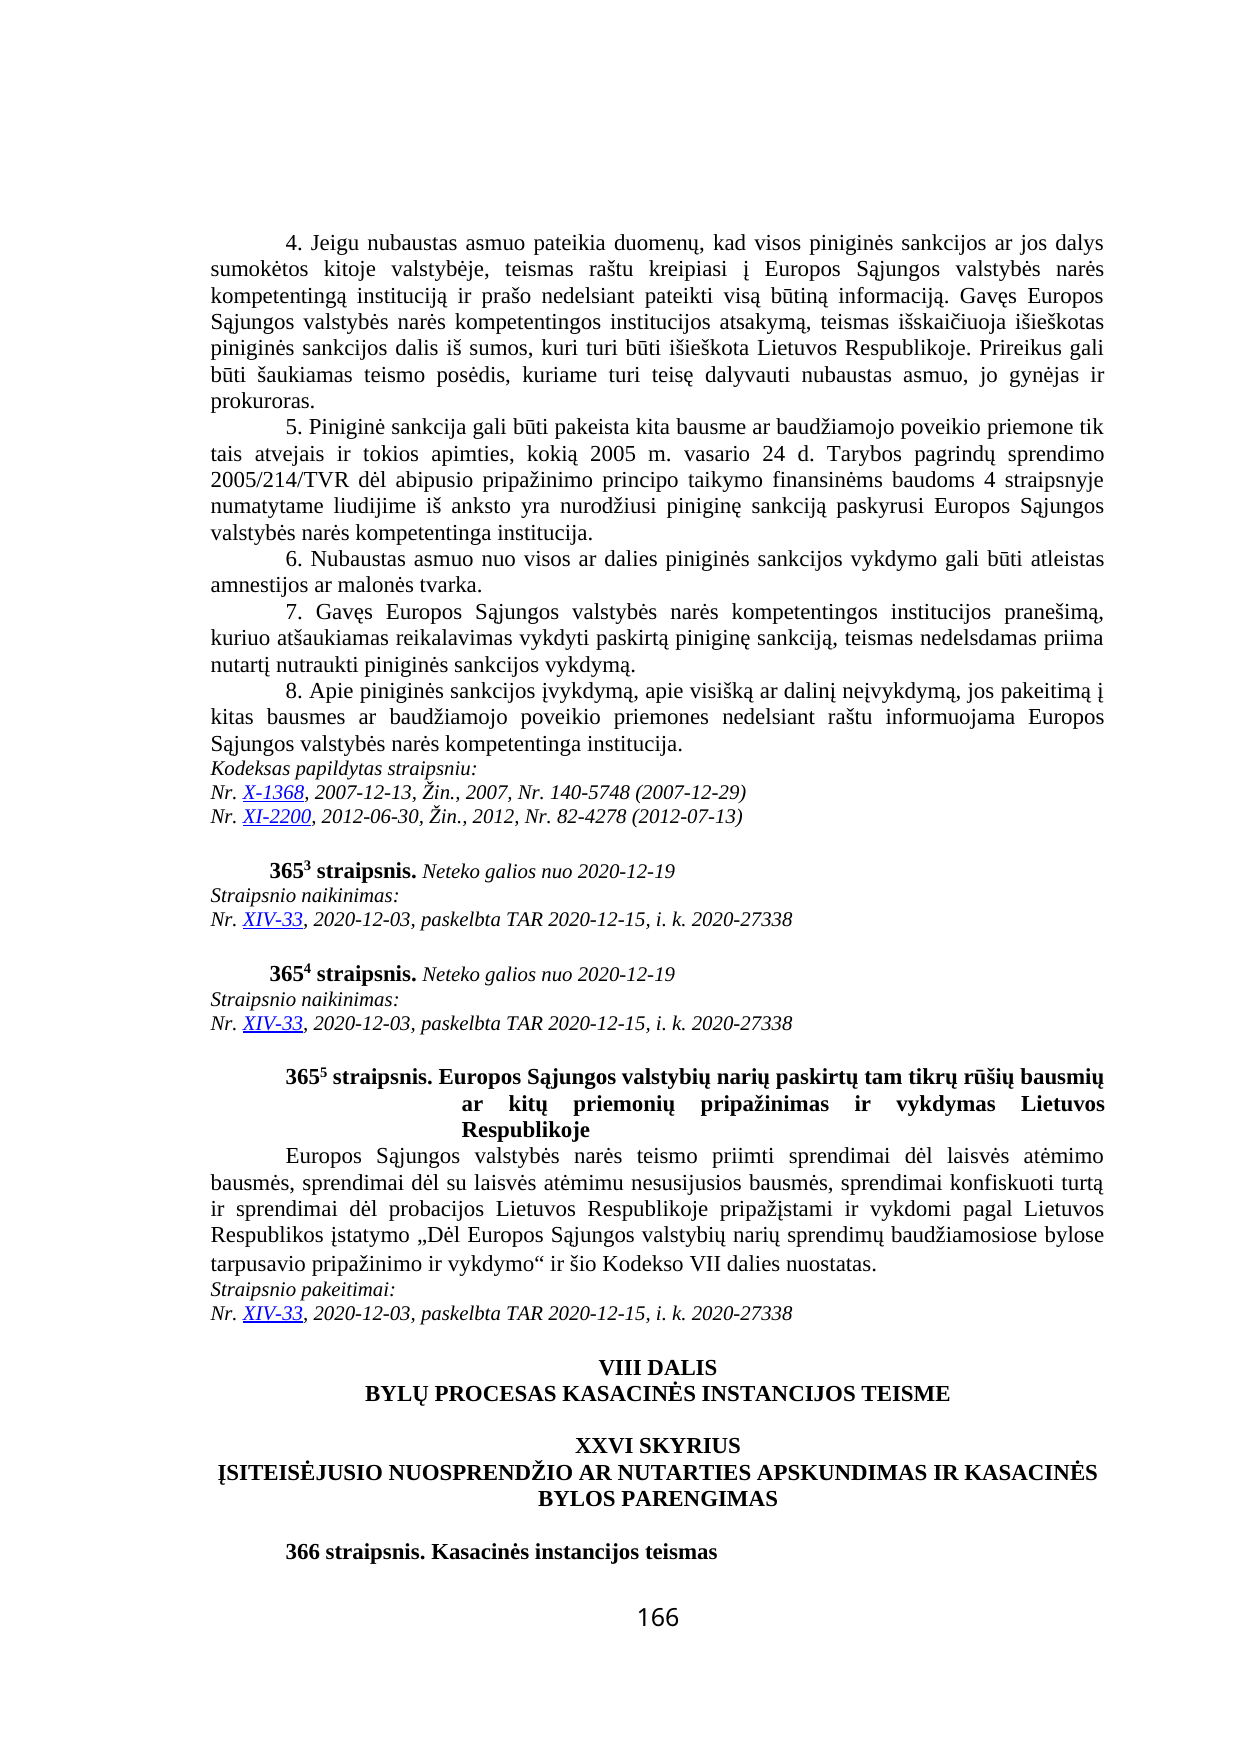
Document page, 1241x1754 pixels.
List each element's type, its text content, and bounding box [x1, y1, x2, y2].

subtitle XXVI skyrius [210, 1433, 1105, 1459]
text Nr. XI-2200, 2012-06-30, Žin., 2012, Nr. 82-4278 (2012-07-13) [210, 804, 1105, 828]
text 366 straipsnis. Kasacinės instancijos teismas [210, 1538, 1105, 1564]
text Nr. XIV-33, 2020-12-03, paskelbta TAR 2020-12-15, i. k. 2020-27338 [210, 1301, 1105, 1325]
text 3654 straipsnis. Neteko galios nuo 2020-12-19 [210, 960, 1105, 987]
text Įsiteisėjusio nuosprendžio ar nutarties apskundimas ir kasacinės bylos parengimas [210, 1459, 1105, 1512]
text Bylų procesas kasacinės instancijos teisme [210, 1380, 1105, 1406]
text Europos Sąjungos valstybės narės teismo priimti sprendimai dėl laisvės atėmimo bausmės, sprendimai dėl su laisvės atėmimu nesusijusios bausmės, sprendimai konfiskuoti turtą ir sprendimai dėl probacijos Lietuvos Respublikoje pripažįstami ir vykdomi pagal Lietuvos Respublikos įstatymo „Dėl Europos Sąjungos valstybių narių sprendimų baudžiamosiose bylose tarpusavio pripažinimo ir vykdymo“ ir šio Kodekso VII dalies nuostatas. [210, 1142, 1105, 1277]
text 5. Piniginė sankcija gali būti pakeista kita bausme ar baudžiamojo poveikio priemone tik tais atvejais ir tokios apimties, kokią 2005 m. vasario 24 d. Tarybos pagrindų sprendimo 2005/214/TVR dėl abipusio pripažinimo principo taikymo finansinėms baudoms 4 straipsnyje numatytame liudijime iš anksto yra nurodžiusi piniginę sankciją paskyrusi Europos Sąjungos valstybės narės kompetentinga institucija. [210, 413, 1105, 545]
text Nr. XIV-33, 2020-12-03, paskelbta TAR 2020-12-15, i. k. 2020-27338 [210, 907, 1105, 931]
text 4. Jeigu nubaustas asmuo pateikia duomenų, kad visos piniginės sankcijos ar jos dalys sumokėtos kitoje valstybėje, teismas raštu kreipiasi į Europos Sąjungos valstybės narės kompetentingą instituciją ir prašo nedelsiant pateikti visą būtiną informaciją. Gavęs Europos Sąjungos valstybės narės kompetentingos institucijos atsakymą, teismas išskaičiuoja išieškotas piniginės sankcijos dalis iš sumos, kuri turi būti išieškota Lietuvos Respublikoje. Prireikus gali būti šaukiamas teismo posėdis, kuriame turi teisę dalyvauti nubaustas asmuo, jo gynėjas ir prokuroras. [210, 229, 1105, 413]
text Kodeksas papildytas straipsniu: [210, 756, 1105, 780]
subtitle VIII dalis [210, 1353, 1105, 1380]
text 6. Nubaustas asmuo nuo visos ar dalies piniginės sankcijos vykdymo gali būti atleistas amnestijos ar malonės tvarka. [210, 545, 1105, 598]
text 7. Gavęs Europos Sąjungos valstybės narės kompetentingos institucijos pranešimą, kuriuo atšaukiamas reikalavimas vykdyti paskirtą piniginę sankciją, teismas nedelsdamas priima nutartį nutraukti piniginės sankcijos vykdymą. [210, 598, 1105, 677]
text Nr. XIV-33, 2020-12-03, paskelbta TAR 2020-12-15, i. k. 2020-27338 [210, 1011, 1105, 1035]
text Nr. X-1368, 2007-12-13, Žin., 2007, Nr. 140-5748 (2007-12-29) [210, 780, 1105, 804]
text Straipsnio naikinimas: [210, 987, 1105, 1011]
text 3653 straipsnis. Neteko galios nuo 2020-12-19 [210, 857, 1105, 883]
text Straipsnio naikinimas: [210, 883, 1105, 907]
text 3655 straipsnis. Europos Sąjungos valstybių narių paskirtų tam tikrų rūšių bausmių ar kitų priemonių pripažinimas ir vykdymas Lietuvos Respublikoje [285, 1063, 1105, 1142]
text Straipsnio pakeitimai: [210, 1277, 1105, 1301]
text 8. Apie piniginės sankcijos įvykdymą, apie visišką ar dalinį neįvykdymą, jos pakeitimą į kitas bausmes ar baudžiamojo poveikio priemones nedelsiant raštu informuojama Europos Sąjungos valstybės narės kompetentinga institucija. [210, 677, 1105, 756]
